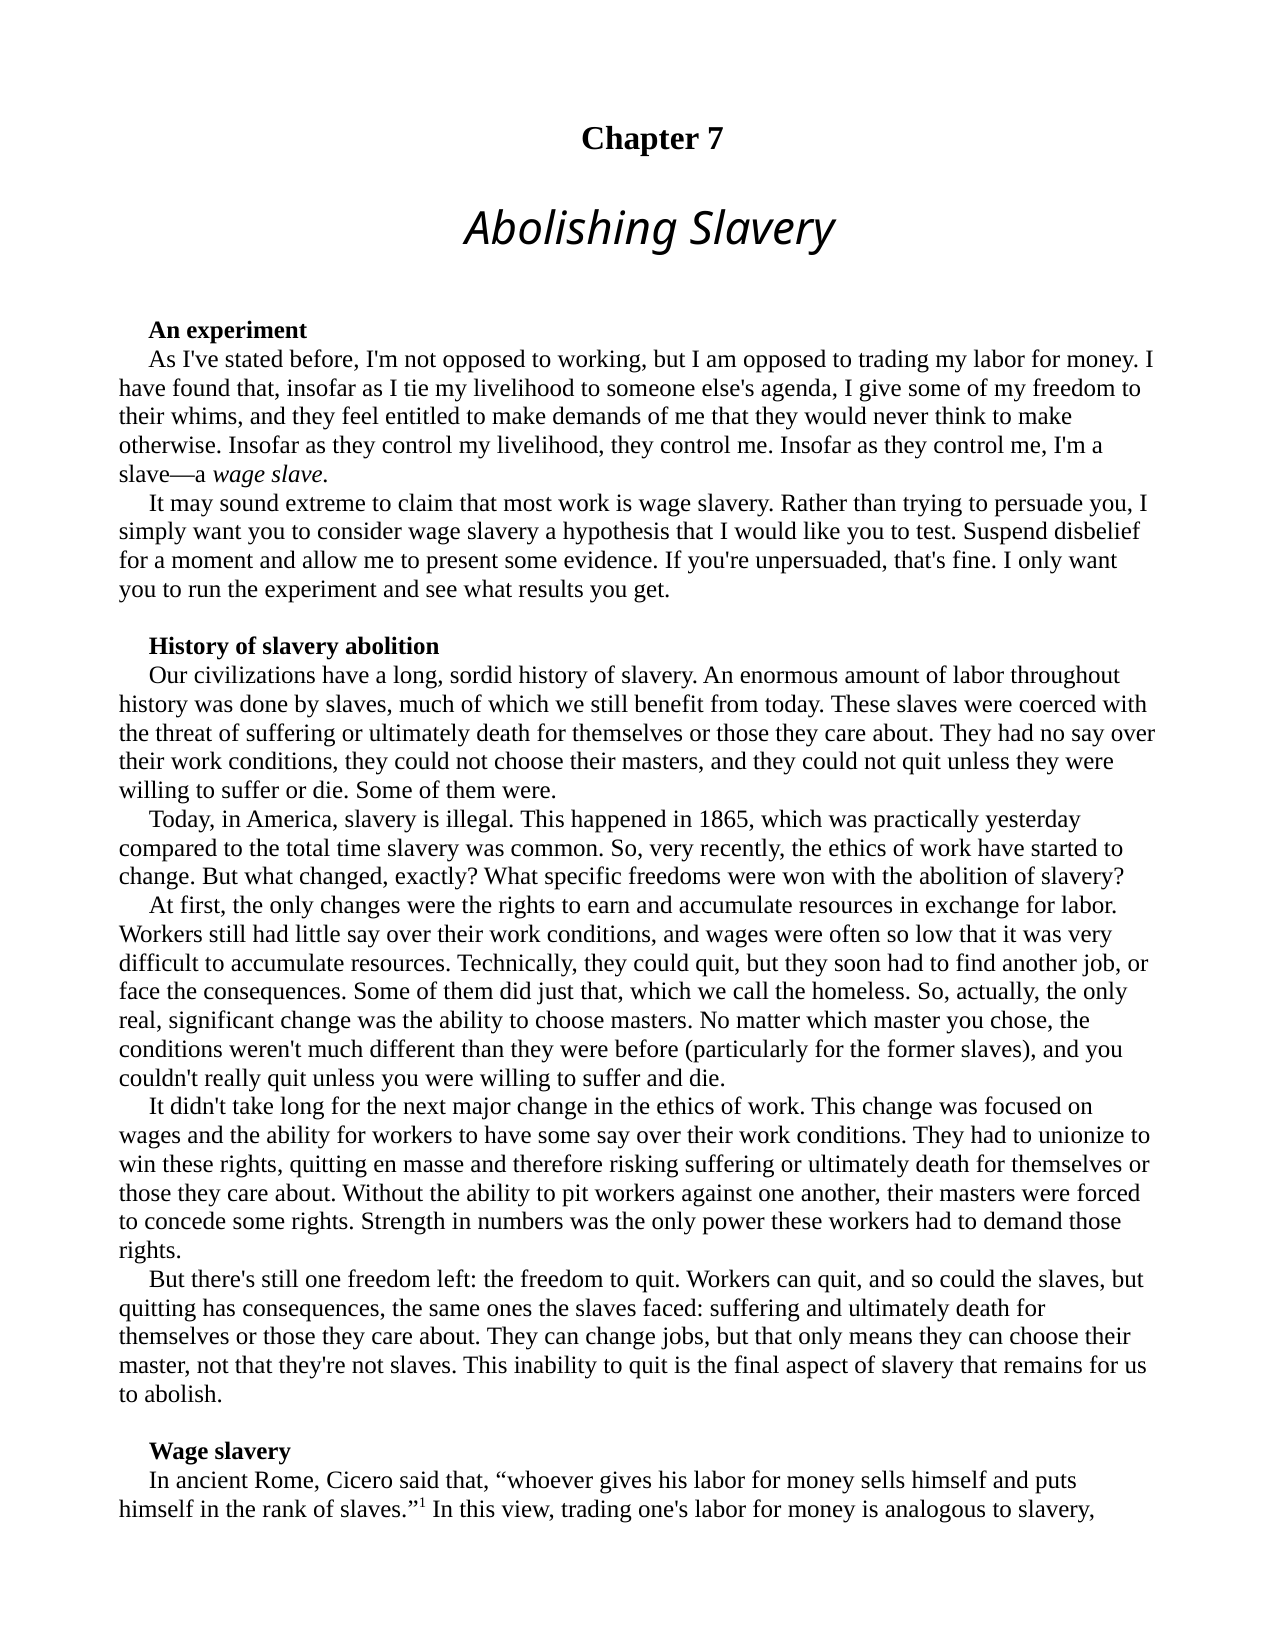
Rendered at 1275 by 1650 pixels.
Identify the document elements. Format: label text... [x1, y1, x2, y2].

text As I've stated before, I'm not opposed to working, but I am opposed to trading my labor for money. I have found that, insofar as I tie my livelihood to someone else's agenda, I give some of my freedom to their whims, and they feel entitled to make demands of me that they would never think to make otherwise. Insofar as they control my livelihood, they control me. Insofar as they control me, I'm a slave—a wage slave. [118, 344, 1156, 488]
text Wage slavery [118, 1436, 1156, 1465]
text In ancient Rome, Cicero said that, “whoever gives his labor for money sells himself and puts himself in the rank of slaves.”1 In this view, trading one's labor for money is analogous to slavery, [118, 1465, 1156, 1523]
subtitle Abolishing Slavery [118, 195, 1156, 258]
text Chapter 7 [118, 118, 1156, 157]
text History of slavery abolition [118, 631, 1156, 660]
text It may sound extreme to claim that most work is wage slavery. Rather than trying to persuade you, I simply want you to consider wage slavery a hypothesis that I would like you to test. Suspend disbelief for a moment and allow me to present some evidence. If you're unpersuaded, that's fine. I only want you to run the experiment and see what results you get. [118, 488, 1156, 603]
text At first, the only changes were the rights to earn and accumulate resources in exchange for labor. Workers still had little say over their work conditions, and wages were often so low that it was very difficult to accumulate resources. Technically, they could quit, but they soon had to find another job, or face the consequences. Some of them did just that, which we call the homeless. So, actually, the only real, significant change was the ability to choose masters. No matter which master you chose, the conditions weren't much different than they were before (particularly for the former slaves), and you couldn't really quit unless you were willing to suffer and die. [118, 890, 1156, 1091]
text It didn't take long for the next major change in the ethics of work. This change was focused on wages and the ability for workers to have some say over their work conditions. They had to unionize to win these rights, quitting en masse and therefore risking suffering or ultimately death for themselves or those they care about. Without the ability to pit workers against one another, their masters were forced to concede some rights. Strength in numbers was the only power these workers had to demand those rights. [118, 1091, 1156, 1264]
text An experiment [118, 315, 1156, 344]
text But there's still one freedom left: the freedom to quit. Workers can quit, and so could the slaves, but quitting has consequences, the same ones the slaves faced: suffering and ultimately death for themselves or those they care about. They can change jobs, but that only means they can choose their master, not that they're not slaves. This inability to quit is the final aspect of slavery that remains for us to abolish. [118, 1264, 1156, 1408]
text Our civilizations have a long, sordid history of slavery. An enormous amount of labor throughout history was done by slaves, much of which we still benefit from today. These slaves were coerced with the threat of suffering or ultimately death for themselves or those they care about. They had no say over their work conditions, they could not choose their masters, and they could not quit unless they were willing to suffer or die. Some of them were. [118, 660, 1156, 804]
text Today, in America, slavery is illegal. This happened in 1865, which was practically yesterday compared to the total time slavery was common. So, very recently, the ethics of work have started to change. But what changed, exactly? What specific freedoms were won with the abolition of slavery? [118, 804, 1156, 890]
